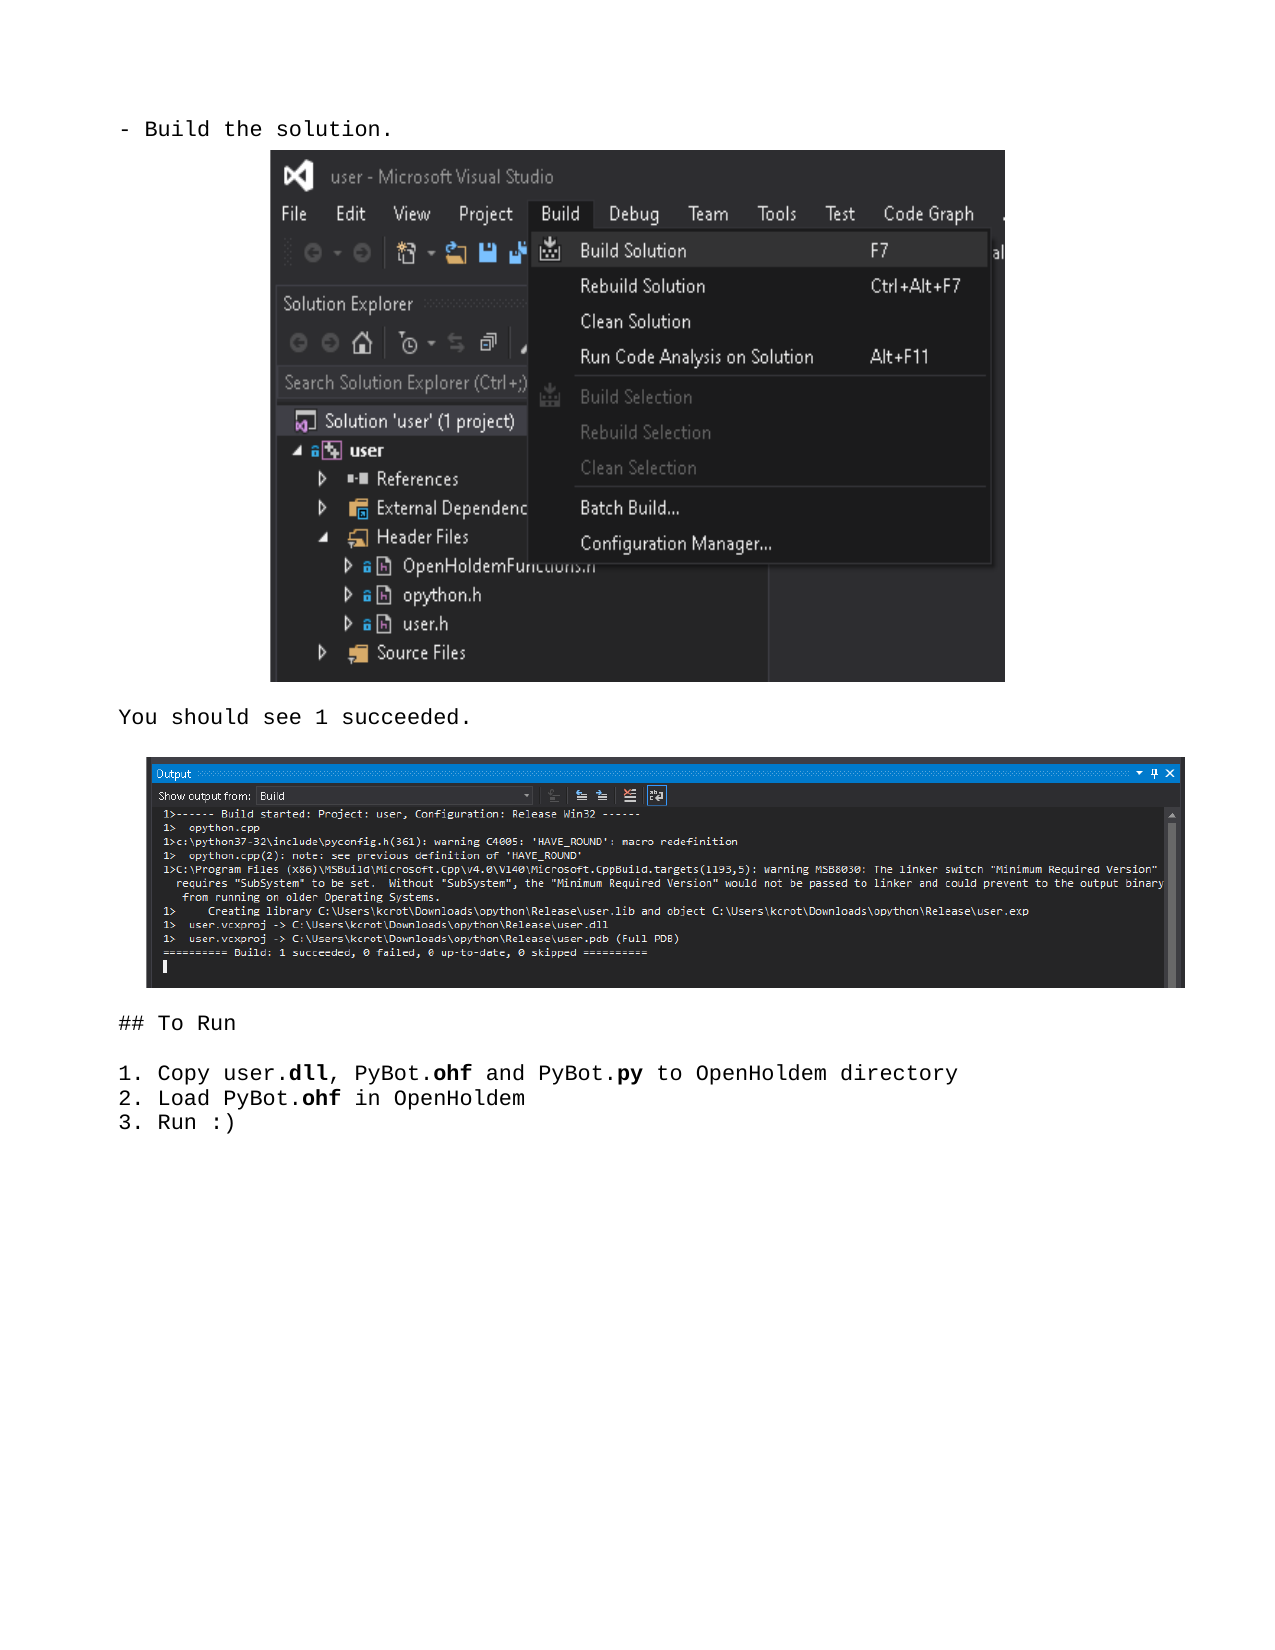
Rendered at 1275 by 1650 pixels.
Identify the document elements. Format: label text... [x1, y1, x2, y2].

text 2. Load PyBot.ohf in OpenHoldem [118, 1087, 1157, 1111]
picture [270, 150, 1005, 682]
text ## To Run [118, 1012, 1157, 1037]
text 1. Copy user.dll, PyBot.ohf and PyBot.py to OpenHoldem directory [118, 1062, 1157, 1087]
text 3. Run :) [118, 1111, 1157, 1136]
text - Build the solution. [118, 118, 1157, 143]
picture [146, 757, 1185, 988]
text You should see 1 succeeded. [118, 706, 1157, 731]
